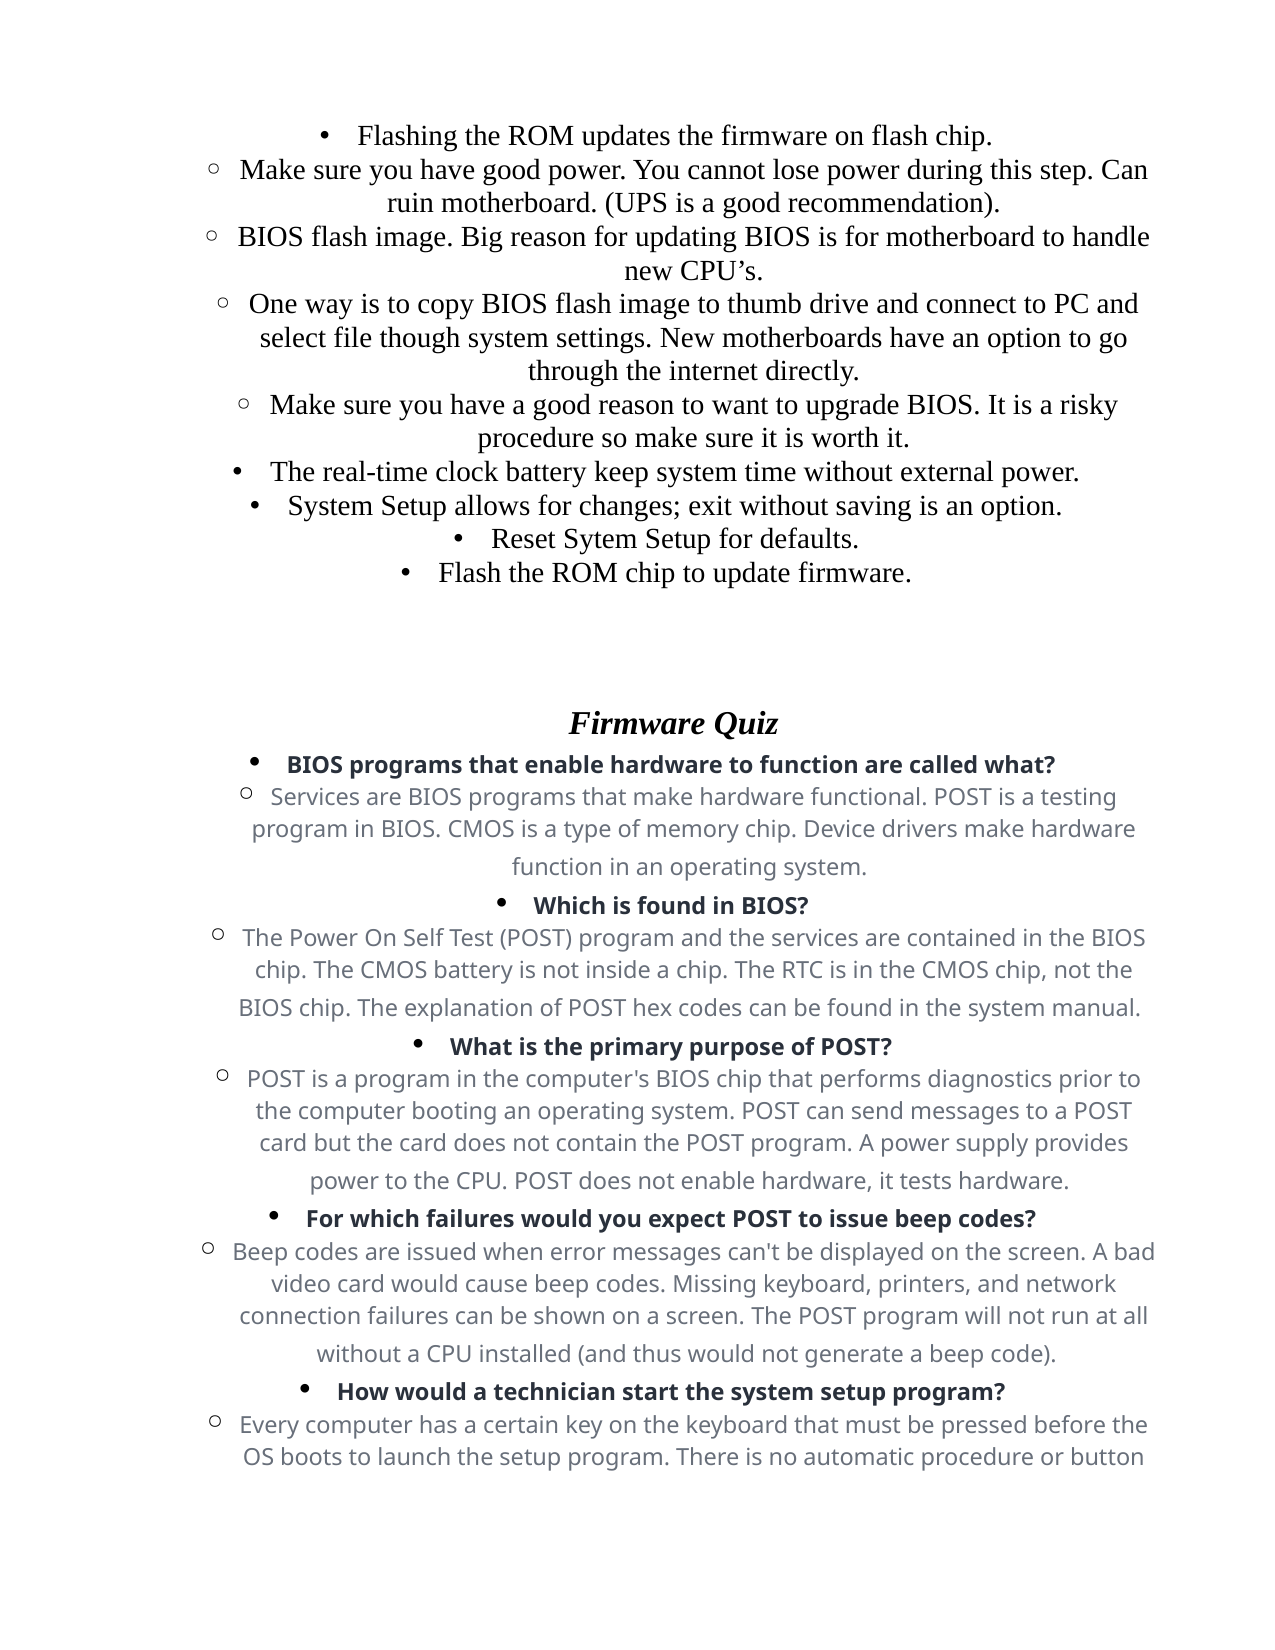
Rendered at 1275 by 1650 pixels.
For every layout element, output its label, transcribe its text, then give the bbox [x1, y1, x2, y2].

list The Power On Self Test (POST) program and the services are contained in the BIOS chip. The CMOS battery is not inside a chip. The RTC is in the CMOS chip, not the BIOS chip. The explanation of POST hex codes can be found in the system manual. [193, 921, 1157, 1024]
list Every computer has a certain key on the keyboard that must be pressed before the OS boots to launch the setup program. There is no automatic procedure or button [193, 1408, 1157, 1472]
list Flashing the ROM updates the firmware on flash chip. [156, 118, 1157, 152]
list BIOS flash image. Big reason for updating BIOS is for motherboard to handle new CPU’s. [193, 219, 1157, 286]
list POST is a program in the computer's BIOS chip that performs diagnostics prior to the computer booting an operating system. POST can send messages to a POST card but the card does not contain the POST program. A power supply provides power to the CPU. POST does not enable hardware, it tests hardware. [193, 1062, 1157, 1197]
list System Setup allows for changes; exit without saving is an option. [156, 488, 1157, 521]
list BIOS programs that enable hardware to function are called what? [156, 742, 1157, 780]
list For which failures would you expect POST to issue beep codes? [156, 1197, 1157, 1235]
list Make sure you have a good reason to want to upgrade BIOS. It is a risky procedure so make sure it is worth it. [193, 387, 1157, 454]
list Firmware Quiz [156, 704, 1157, 742]
list Reset Sytem Setup for defaults. [156, 521, 1157, 555]
list One way is to copy BIOS flash image to thumb drive and connect to PC and select file though system settings. New motherboards have an option to go through the internet directly. [193, 286, 1157, 387]
list The real-time clock battery keep system time without external power. [156, 454, 1157, 488]
list Beep codes are issued when error messages can't be displayed on the screen. A bad video card would cause beep codes. Missing keyboard, printers, and network connection failures can be shown on a screen. The POST program will not run at all without a CPU installed (and thus would not generate a beep code). [193, 1235, 1157, 1370]
list Which is found in BIOS? [156, 883, 1157, 921]
list How would a technician start the system setup program? [156, 1370, 1157, 1408]
list Services are BIOS programs that make hardware functional. POST is a testing program in BIOS. CMOS is a type of memory chip. Device drivers make hardware function in an operating system. [193, 780, 1157, 883]
list Make sure you have good power. You cannot lose power during this step. Can ruin motherboard. (UPS is a good recommendation). [193, 152, 1157, 219]
list Flash the ROM chip to update firmware. [156, 555, 1157, 589]
list What is the primary purpose of POST? [156, 1024, 1157, 1062]
